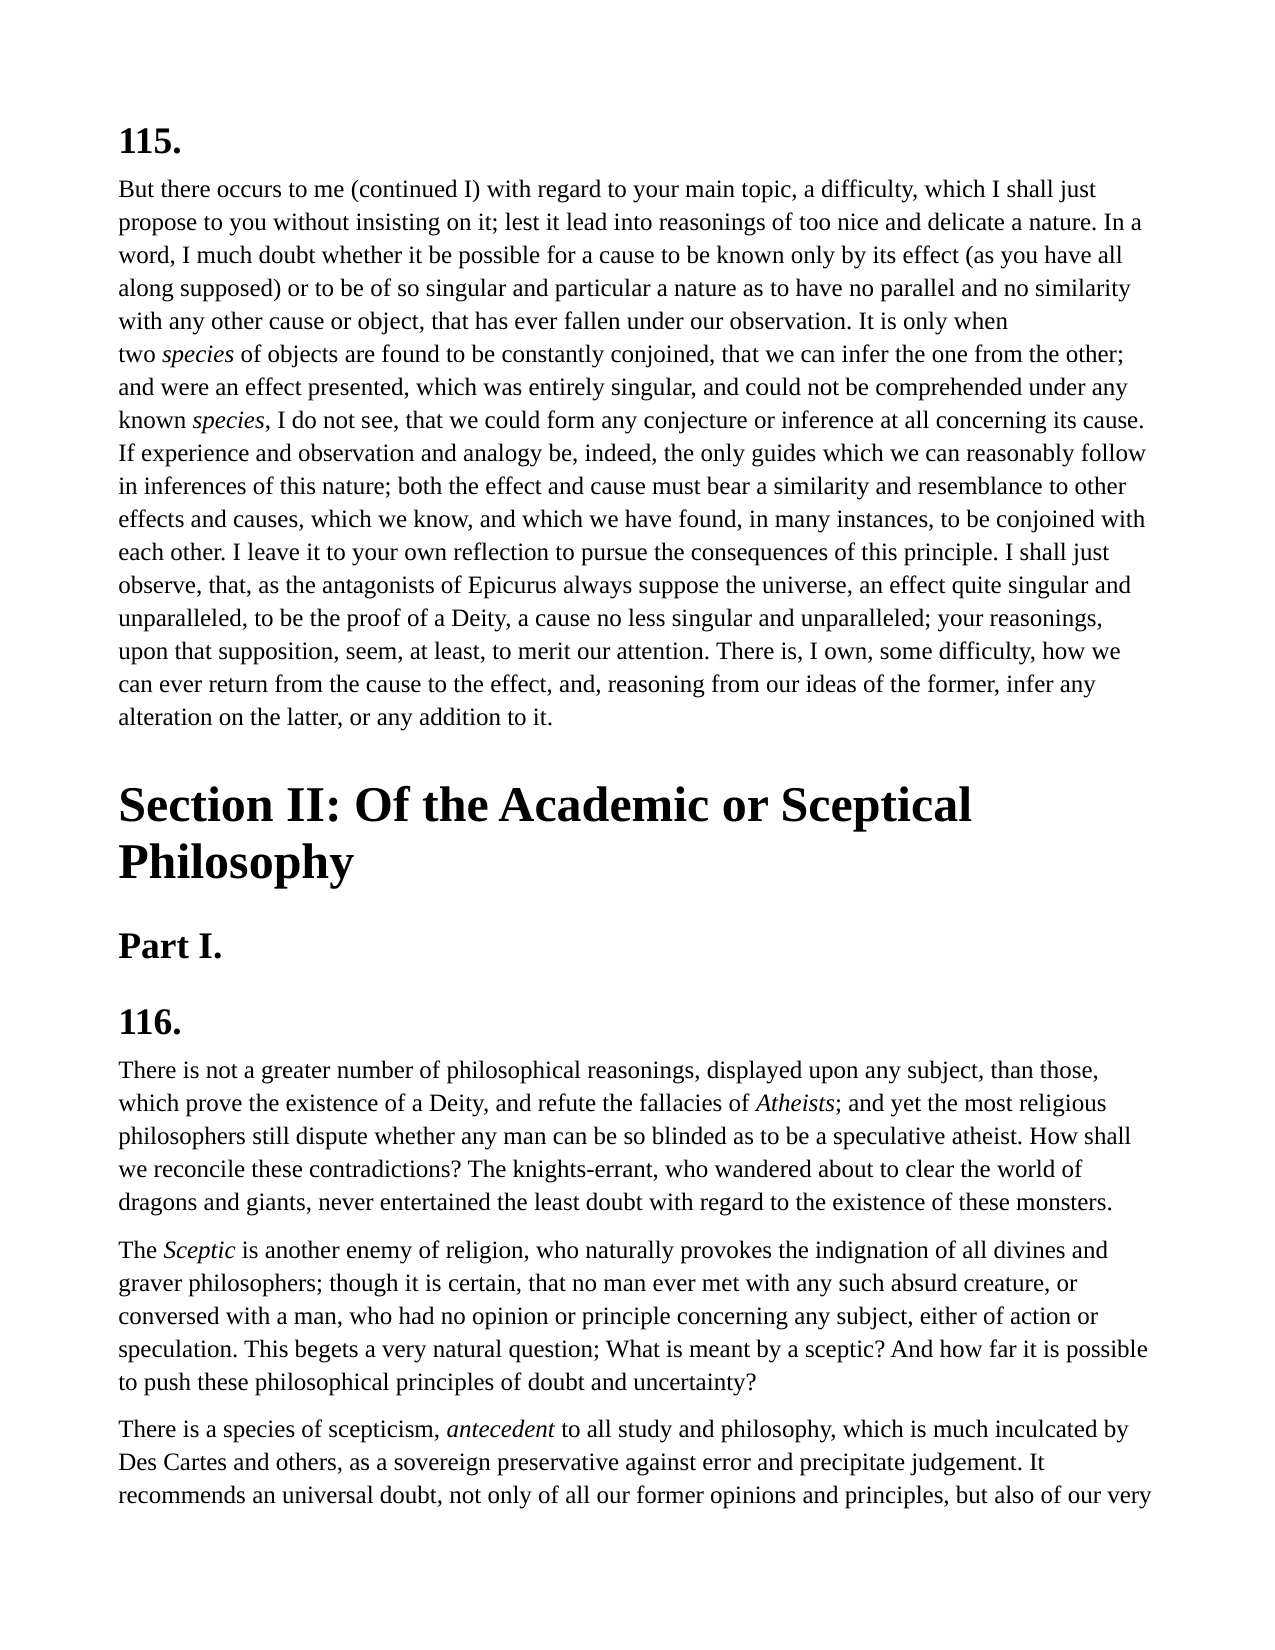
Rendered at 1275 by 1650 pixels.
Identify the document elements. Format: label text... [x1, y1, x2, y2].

subtitle Section II: Of the Academic or Sceptical Philosophy [118, 775, 1157, 890]
subtitle Part I. [118, 923, 1157, 966]
subtitle 116. [118, 999, 1157, 1043]
text The Sceptic is another enemy of religion, who naturally provokes the indignation of all divines and graver philosophers; though it is certain, that no man ever met with any such absurd creature, or conversed with a man, who had no opinion or principle concerning any subject, either of action or speculation. This begets a very natural question; What is meant by a sceptic? And how far it is possible to push these philosophical principles of doubt and uncertainty? [118, 1235, 1157, 1396]
text There is a species of scepticism, antecedent to all study and philosophy, which is much inculcated by Des Cartes and others, as a sovereign preservative against error and precipitate judgement. It recommends an universal doubt, not only of all our former opinions and principles, but also of our very [118, 1414, 1157, 1509]
text There is not a greater number of philosophical reasonings, displayed upon any subject, than those, which prove the existence of a Deity, and refute the fallacies of Atheists; and yet the most religious philosophers still dispute whether any man can be so blinded as to be a speculative atheist. How shall we reconcile these contradictions? The knights-errant, who wandered about to clear the world of dragons and giants, never entertained the least doubt with regard to the existence of these monsters. [118, 1055, 1157, 1216]
text But there occurs to me (continued I) with regard to your main topic, a difficulty, which I shall just propose to you without insisting on it; lest it lead into reasonings of too nice and delicate a nature. In a word, I much doubt whether it be possible for a cause to be known only by its effect (as you have all along supposed) or to be of so singular and particular a nature as to have no parallel and no similarity with any other cause or object, that has ever fallen under our observation. It is only when two species of objects are found to be constantly conjoined, that we can infer the one from the other; and were an effect presented, which was entirely singular, and could not be comprehended under any known species, I do not see, that we could form any conjecture or inference at all concerning its cause. If experience and observation and analogy be, indeed, the only guides which we can reasonably follow in inferences of this nature; both the effect and cause must bear a similarity and resemblance to other effects and causes, which we know, and which we have found, in many instances, to be conjoined with each other. I leave it to your own reflection to pursue the consequences of this principle. I shall just observe, that, as the antagonists of Epicurus always suppose the universe, an effect quite singular and unparalleled, to be the proof of a Deity, a cause no less singular and unparalleled; your reasonings, upon that supposition, seem, at least, to merit our attention. There is, I own, some difficulty, how we can ever return from the cause to the effect, and, reasoning from our ideas of the former, infer any alteration on the latter, or any addition to it. [118, 174, 1157, 731]
subtitle 115. [118, 118, 1157, 161]
